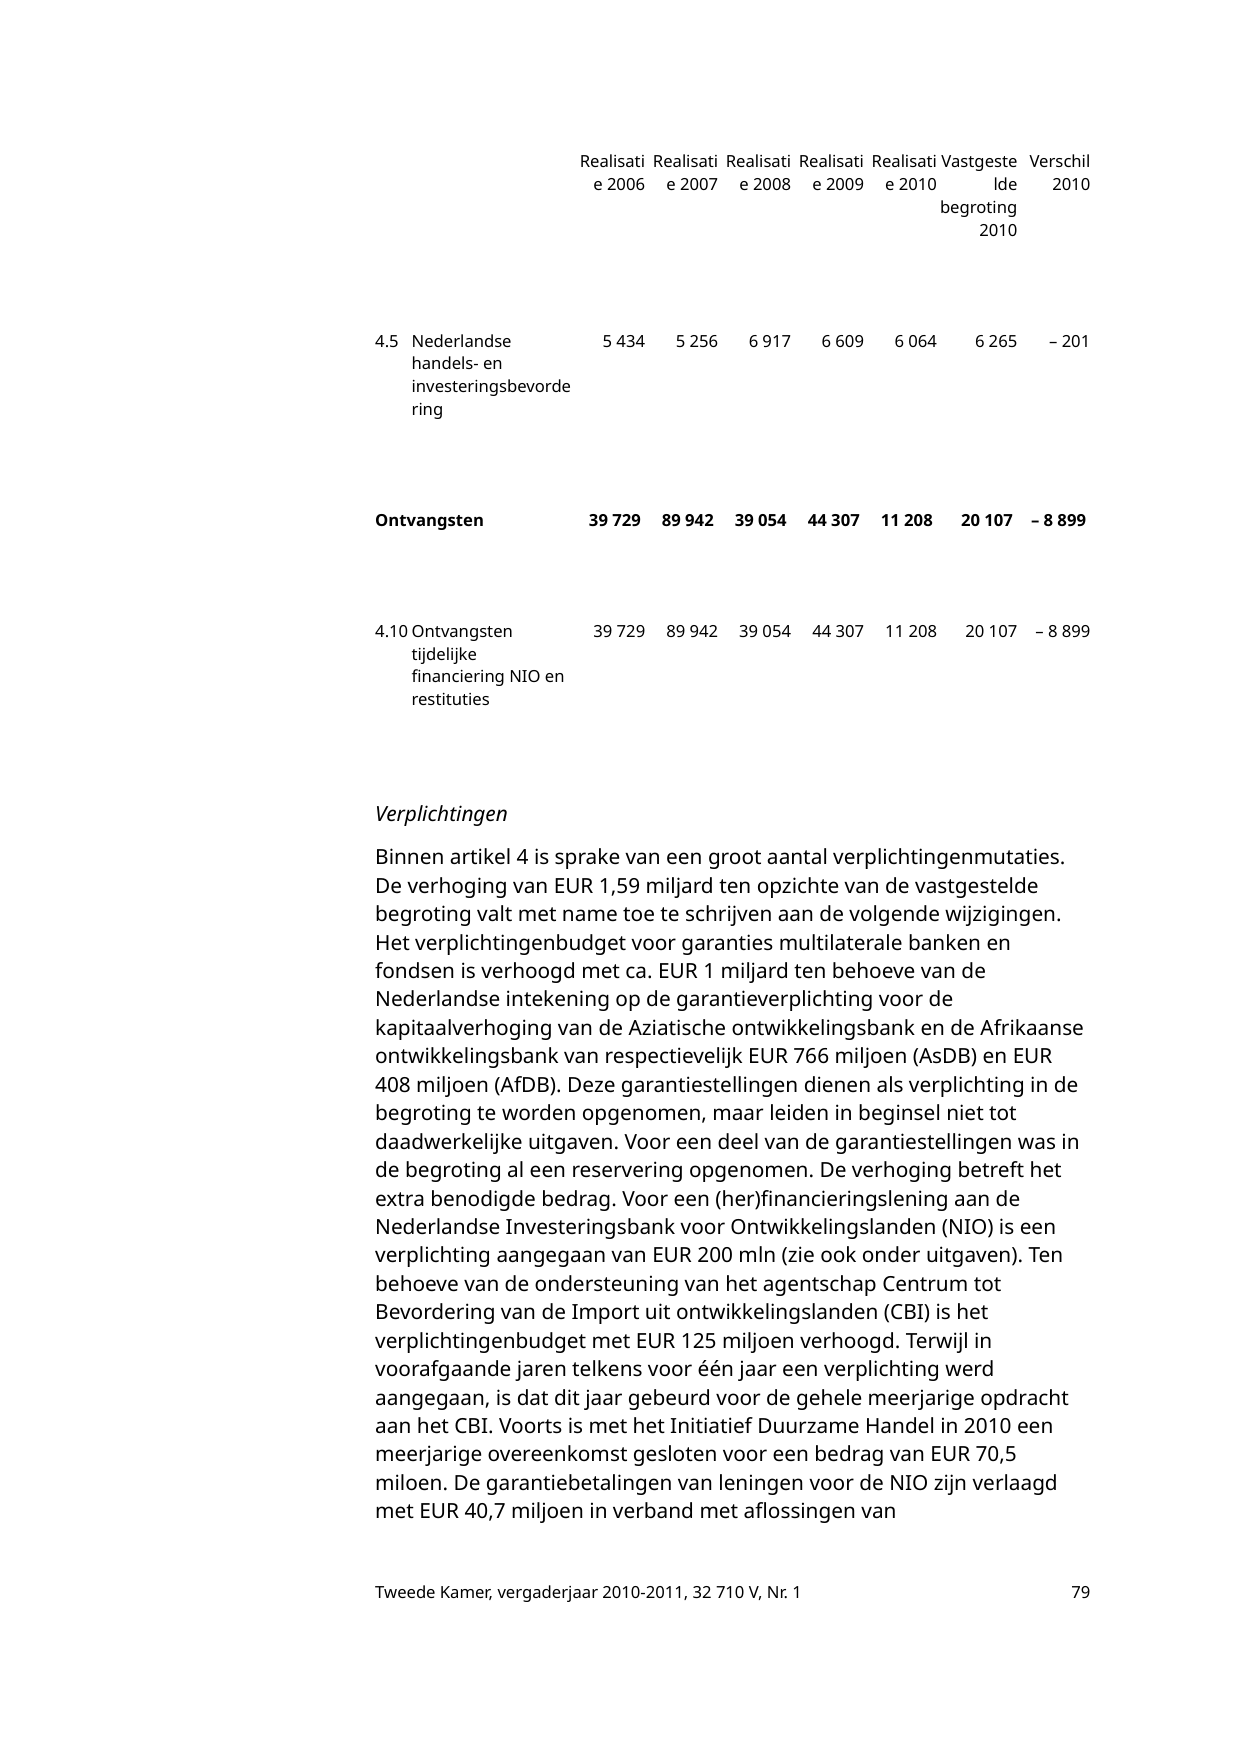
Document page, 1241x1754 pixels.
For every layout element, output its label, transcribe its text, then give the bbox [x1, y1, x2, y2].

table_cell [864, 271, 937, 329]
table_header Realisatie 2008 [718, 150, 791, 271]
table_cell [937, 561, 1017, 620]
table_cell 44 307 [791, 509, 864, 561]
table_cell [375, 271, 411, 329]
table_cell [411, 271, 572, 329]
table_cell [375, 561, 411, 620]
table_cell 89 942 [645, 509, 718, 561]
table_header Realisatie 2007 [645, 150, 718, 271]
table_cell [937, 271, 1017, 329]
table_cell [864, 450, 937, 508]
table_cell [864, 561, 937, 620]
table_cell [572, 271, 645, 329]
table_cell 6 609 [791, 329, 864, 450]
table_cell 20 107 [937, 620, 1017, 741]
table_cell [1017, 271, 1090, 329]
table_cell 4.5 [375, 329, 411, 450]
table_header Verschil 2010 [1017, 150, 1090, 271]
table_cell [1017, 561, 1090, 620]
table_cell [1017, 450, 1090, 508]
table_header Realisatie 2006 [572, 150, 645, 271]
table_header Realisatie 2010 [864, 150, 937, 271]
table_cell Ontvangsten [375, 509, 572, 561]
table_cell 6 917 [718, 329, 791, 450]
table_cell [791, 271, 864, 329]
table_cell [791, 450, 864, 508]
table_cell – 201 [1017, 329, 1090, 450]
table_cell 5 256 [645, 329, 718, 450]
table_cell Nederlandse handels- en investeringsbevordering [411, 329, 572, 450]
table_cell [411, 561, 572, 620]
table_cell 6 265 [937, 329, 1017, 450]
table_cell [645, 561, 718, 620]
table_cell [411, 450, 572, 508]
text Verplichtingen [375, 799, 1090, 827]
table_cell [937, 450, 1017, 508]
table_cell Ontvangsten tijdelijke financiering NIO en restituties [411, 620, 572, 741]
text Binnen artikel 4 is sprake van een groot aantal verplichtingenmutaties. De verhoging van EUR 1,59 miljard ten opzichte van de vastgestelde begroting valt met name toe te schrijven aan de volgende wijzigingen. Het verplichtingenbudget voor garanties multilaterale banken en fondsen is verhoogd met ca. EUR 1 miljard ten behoeve van de Nederlandse intekening op de garantieverplichting voor de kapitaalverhoging van de Aziatische ontwikkelingsbank en de Afrikaanse ontwikkelingsbank van respectievelijk EUR 766 miljoen (AsDB) en EUR 408 miljoen (AfDB). Deze garantiestellingen dienen als verplichting in de begroting te worden opgenomen, maar leiden in beginsel niet tot daadwerkelijke uitgaven. Voor een deel van de garantiestellingen was in de begroting al een reservering opgenomen. De verhoging betreft het extra benodigde bedrag. Voor een (her)financieringslening aan de Nederlandse Investeringsbank voor Ontwikkelingslanden (NIO) is een verplichting aangegaan van EUR 200 mln (zie ook onder uitgaven). Ten behoeve van de ondersteuning van het agentschap Centrum tot Bevordering van de Import uit ontwikkelingslanden (CBI) is het verplichtingenbudget met EUR 125 miljoen verhoogd. Terwijl in voorafgaande jaren telkens voor één jaar een verplichting werd aangegaan, is dat dit jaar gebeurd voor de gehele meerjarige opdracht aan het CBI. Voorts is met het Initiatief Duurzame Handel in 2010 een meerjarige overeenkomst gesloten voor een bedrag van EUR 70,5 miloen. De garantiebetalingen van leningen voor de NIO zijn verlaagd met EUR 40,7 miljoen in verband met aflossingen van [375, 842, 1090, 1525]
table_cell 4.10 [375, 620, 411, 741]
table_cell [645, 271, 718, 329]
table_cell [572, 561, 645, 620]
table_cell 6 064 [864, 329, 937, 450]
table_header [375, 150, 411, 271]
table_cell [718, 450, 791, 508]
table_cell [375, 450, 411, 508]
table_header Vastgestelde begroting 2010 [937, 150, 1017, 271]
table_cell 11 208 [864, 620, 937, 741]
table_cell [645, 450, 718, 508]
table_cell 89 942 [645, 620, 718, 741]
table_cell [791, 561, 864, 620]
table_cell – 8 899 [1017, 620, 1090, 741]
table_cell 44 307 [791, 620, 864, 741]
table_cell 11 208 [864, 509, 937, 561]
table_header [411, 150, 572, 271]
table_cell 39 054 [718, 620, 791, 741]
table_cell – 8 899 [1017, 509, 1090, 561]
table_header Realisatie 2009 [791, 150, 864, 271]
table_cell 39 054 [718, 509, 791, 561]
table_cell [718, 271, 791, 329]
table_cell 20 107 [937, 509, 1017, 561]
table_cell 5 434 [572, 329, 645, 450]
table_cell [718, 561, 791, 620]
table_cell 39 729 [572, 509, 645, 561]
table_cell 39 729 [572, 620, 645, 741]
table_cell [572, 450, 645, 508]
